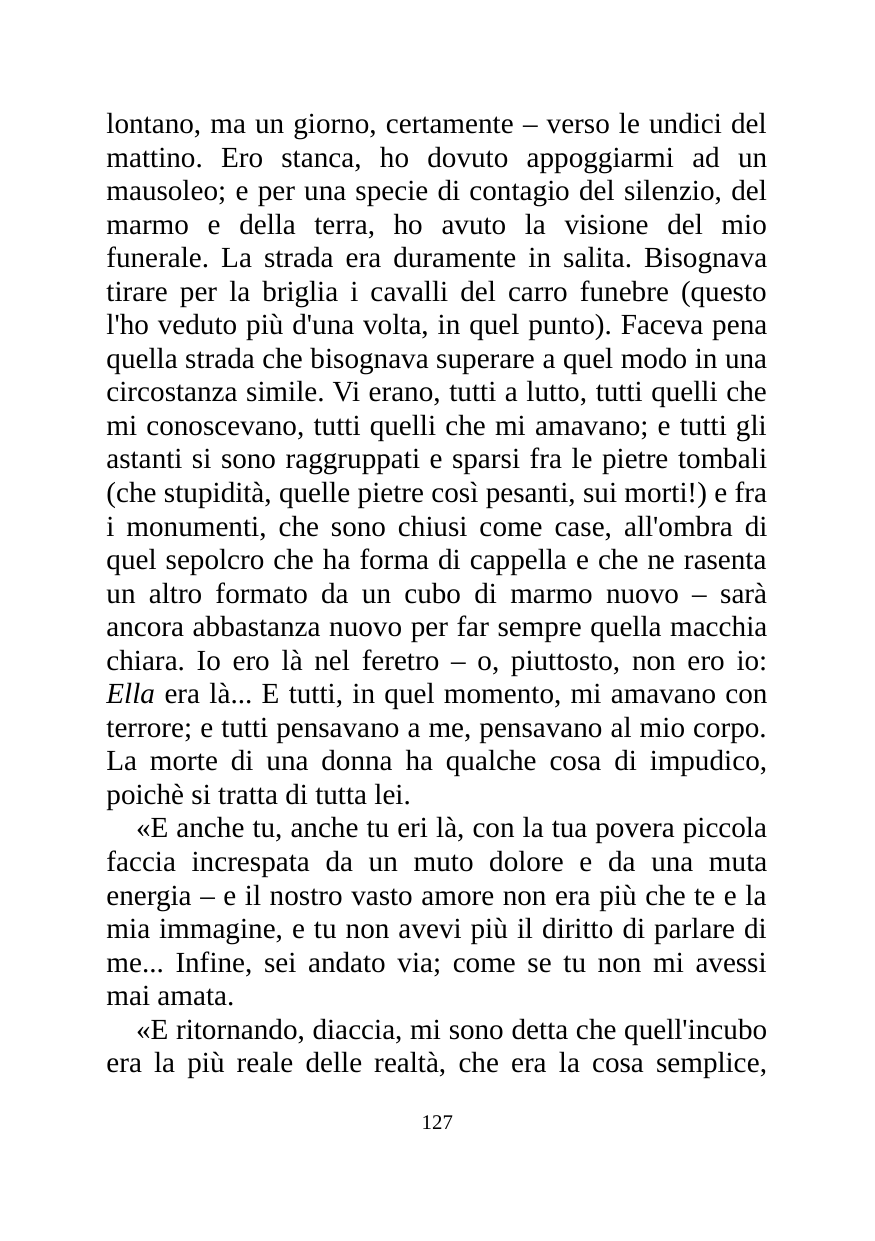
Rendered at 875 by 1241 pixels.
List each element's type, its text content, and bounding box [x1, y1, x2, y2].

text «E ritornando, diaccia, mi sono detta che quell'incubo era la più reale delle realtà, che era la cosa semplice, [106, 1012, 768, 1079]
text «E anche tu, anche tu eri là, con la tua povera piccola faccia increspata da un muto dolore e da una muta energia – e il nostro vasto amore non era più che te e la mia immagine, e tu non avevi più il diritto di parlare di me... Infine, sei andato via; come se tu non mi avessi mai amata. [106, 811, 768, 1012]
text lontano, ma un giorno, certamente – verso le undici del mattino. Ero stanca, ho dovuto appoggiarmi ad un mausoleo; e per una specie di contagio del silenzio, del marmo e della terra, ho avuto la visione del mio funerale. La strada era duramente in salita. Bisognava tirare per la briglia i cavalli del carro funebre (questo l'ho veduto più d'una volta, in quel punto). Faceva pena quella strada che bisognava superare a quel modo in una circostanza simile. Vi erano, tutti a lutto, tutti quelli che mi conoscevano, tutti quelli che mi amavano; e tutti gli astanti si sono raggruppati e sparsi fra le pietre tombali (che stupidità, quelle pietre così pesanti, sui morti!) e fra i monumenti, che sono chiusi come case, all'ombra di quel sepolcro che ha forma di cappella e che ne rasenta un altro formato da un cubo di marmo nuovo – sarà ancora abbastanza nuovo per far sempre quella macchia chiara. Io ero là nel feretro – o, piuttosto, non ero io: Ella era là... E tutti, in quel momento, mi amavano con terrore; e tutti pensavano a me, pensavano al mio corpo. La morte di una donna ha qualche cosa di impudico, poichè si tratta di tutta lei. [106, 106, 768, 811]
